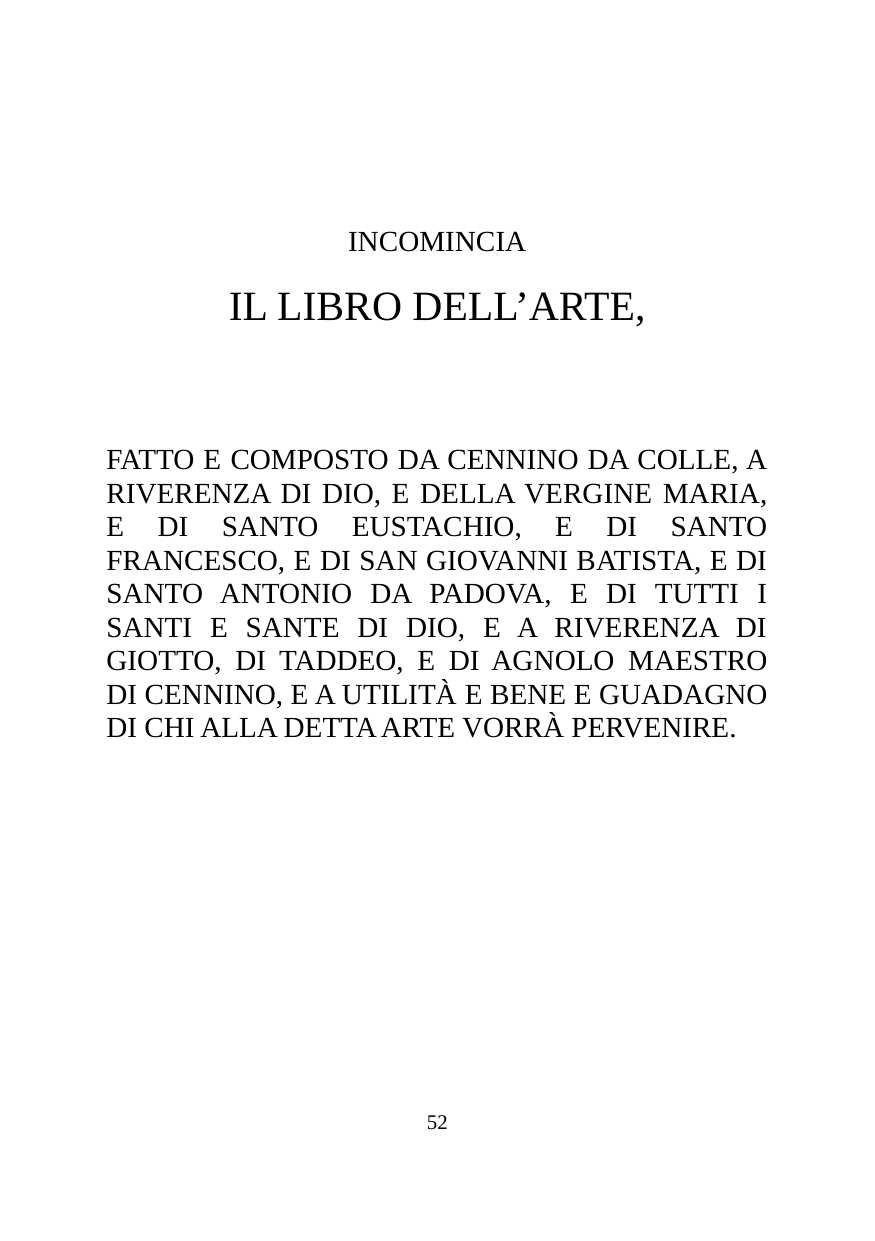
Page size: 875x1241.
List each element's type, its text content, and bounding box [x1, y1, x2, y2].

text INCOMINCIA IL LIBRO DELL’ARTE, [106, 224, 768, 330]
text FATTO E COMPOSTO DA CENNINO DA COLLE, A RIVERENZA DI DIO, E DELLA VERGINE MARIA, E DI SANTO EUSTACHIO, E DI SANTO FRANCESCO, E DI SAN GIOVANNI BATISTA, E DI SANTO ANTONIO DA PADOVA, E DI TUTTI I SANTI E SANTE DI DIO, E A RIVERENZA DI GIOTTO, DI TADDEO, E DI AGNOLO MAESTRO DI CENNINO, E A UTILITÀ E BENE E GUADAGNO DI CHI ALLA DETTA ARTE VORRÀ PERVENIRE. [106, 442, 768, 744]
